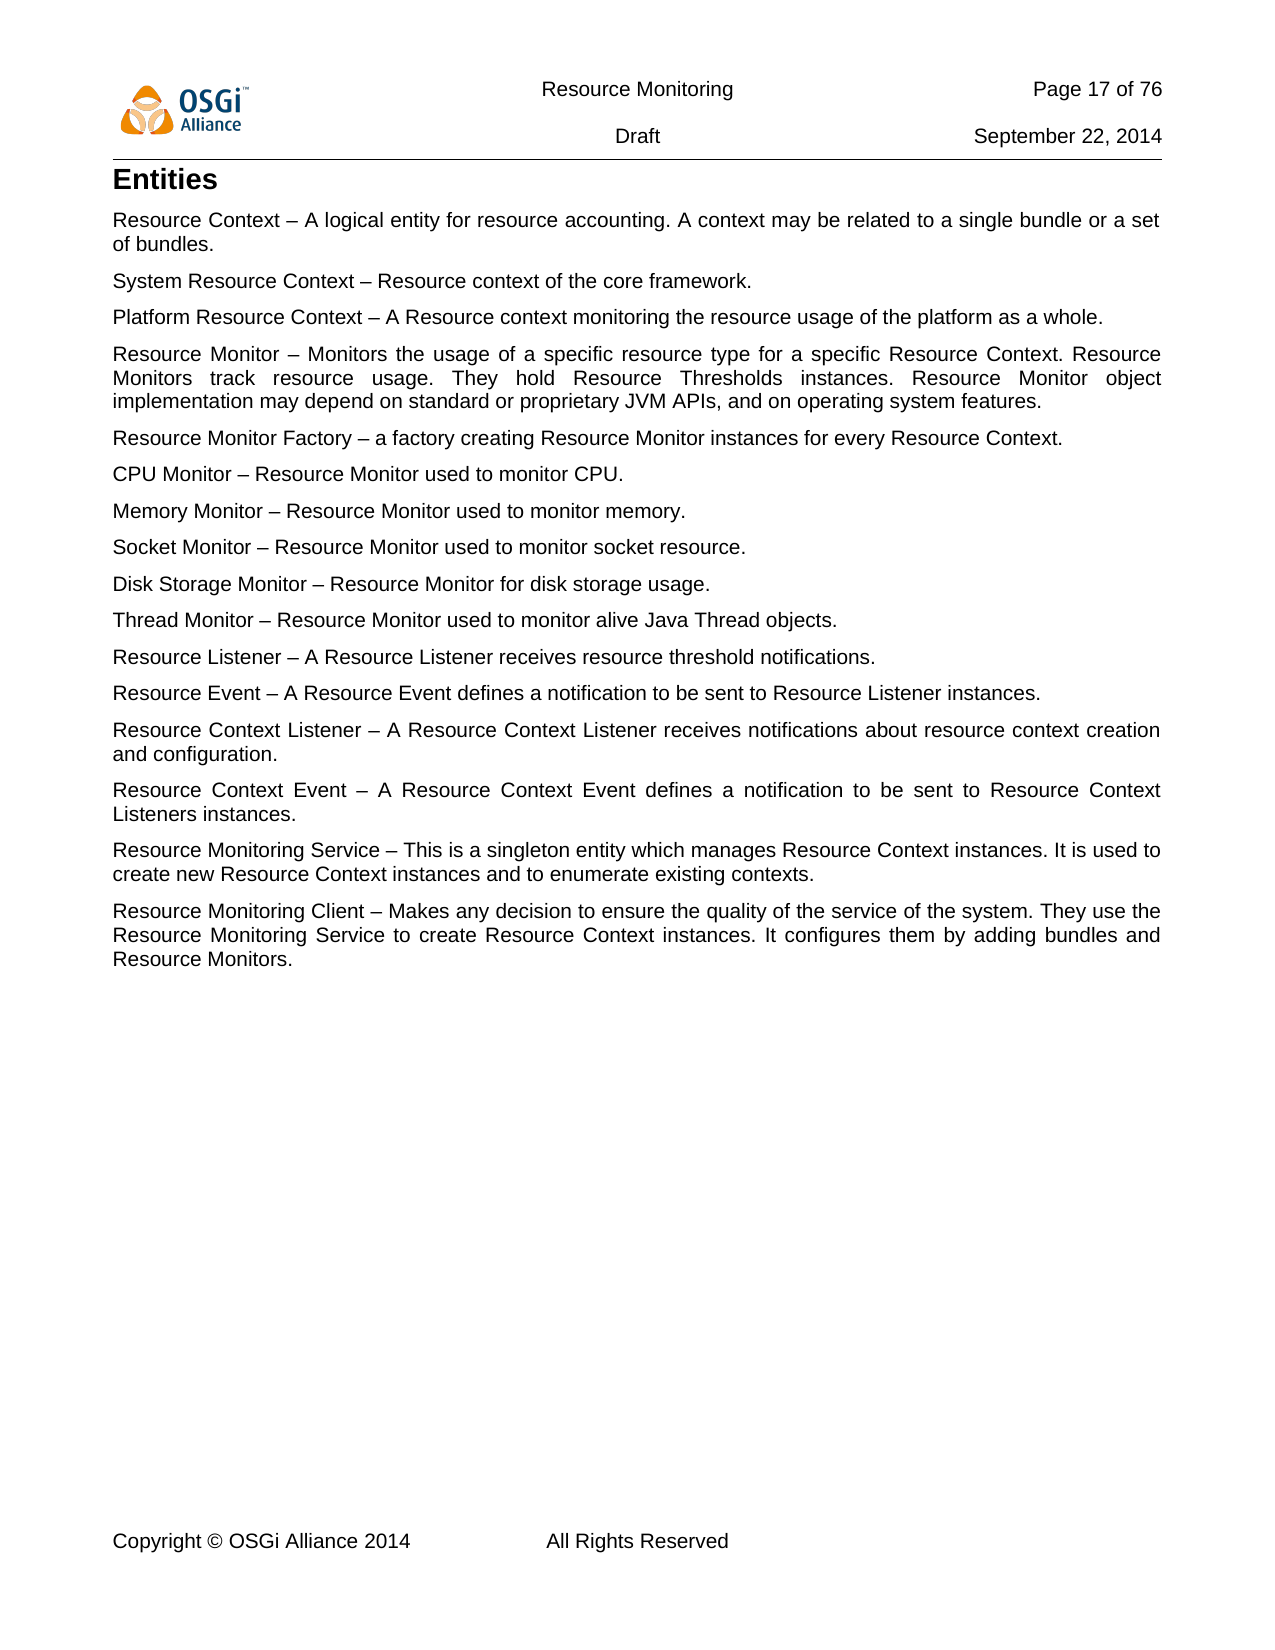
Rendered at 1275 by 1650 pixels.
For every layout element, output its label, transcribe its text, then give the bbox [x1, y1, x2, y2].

text CPU Monitor – Resource Monitor used to monitor CPU. [112, 462, 1162, 486]
text Resource Monitor Factory – a factory creating Resource Monitor instances for every Resource Context. [112, 426, 1162, 450]
text Disk Storage Monitor – Resource Monitor for disk storage usage. [112, 572, 1162, 596]
text Thread Monitor – Resource Monitor used to monitor alive Java Thread objects. [112, 608, 1162, 632]
text Resource Listener – A Resource Listener receives resource threshold notifications. [112, 644, 1162, 668]
text Resource Context Event – A Resource Context Event defines a notification to be sent to Resource Context Listeners instances. [112, 778, 1162, 826]
text Platform Resource Context – A Resource context monitoring the resource usage of the platform as a whole. [112, 305, 1162, 329]
text Resource Context – A logical entity for resource accounting. A context may be related to a single bundle or a set of bundles. [112, 208, 1162, 256]
subtitle Entities [112, 160, 1162, 196]
text Socket Monitor – Resource Monitor used to monitor socket resource. [112, 535, 1162, 559]
picture [113, 78, 257, 142]
text Resource Monitor – Monitors the usage of a specific resource type for a specific Resource Context. Resource Monitors track resource usage. They hold Resource Thresholds instances. Resource Monitor object implementation may depend on standard or proprietary JVM APIs, and on operating system features. [112, 341, 1162, 413]
text Resource Monitoring Service – This is a singleton entity which manages Resource Context instances. It is used to create new Resource Context instances and to enumerate existing contexts. [112, 838, 1162, 886]
text System Resource Context – Resource context of the core framework. [112, 268, 1162, 292]
text Memory Monitor – Resource Monitor used to monitor memory. [112, 499, 1162, 523]
text Resource Monitoring Client – Makes any decision to ensure the quality of the service of the system. They use the Resource Monitoring Service to create Resource Context instances. It configures them by adding bundles and Resource Monitors. [112, 899, 1162, 971]
text Resource Event – A Resource Event defines a notification to be sent to Resource Listener instances. [112, 681, 1162, 705]
text Resource Context Listener – A Resource Context Listener receives notifications about resource context creation and configuration. [112, 717, 1162, 765]
